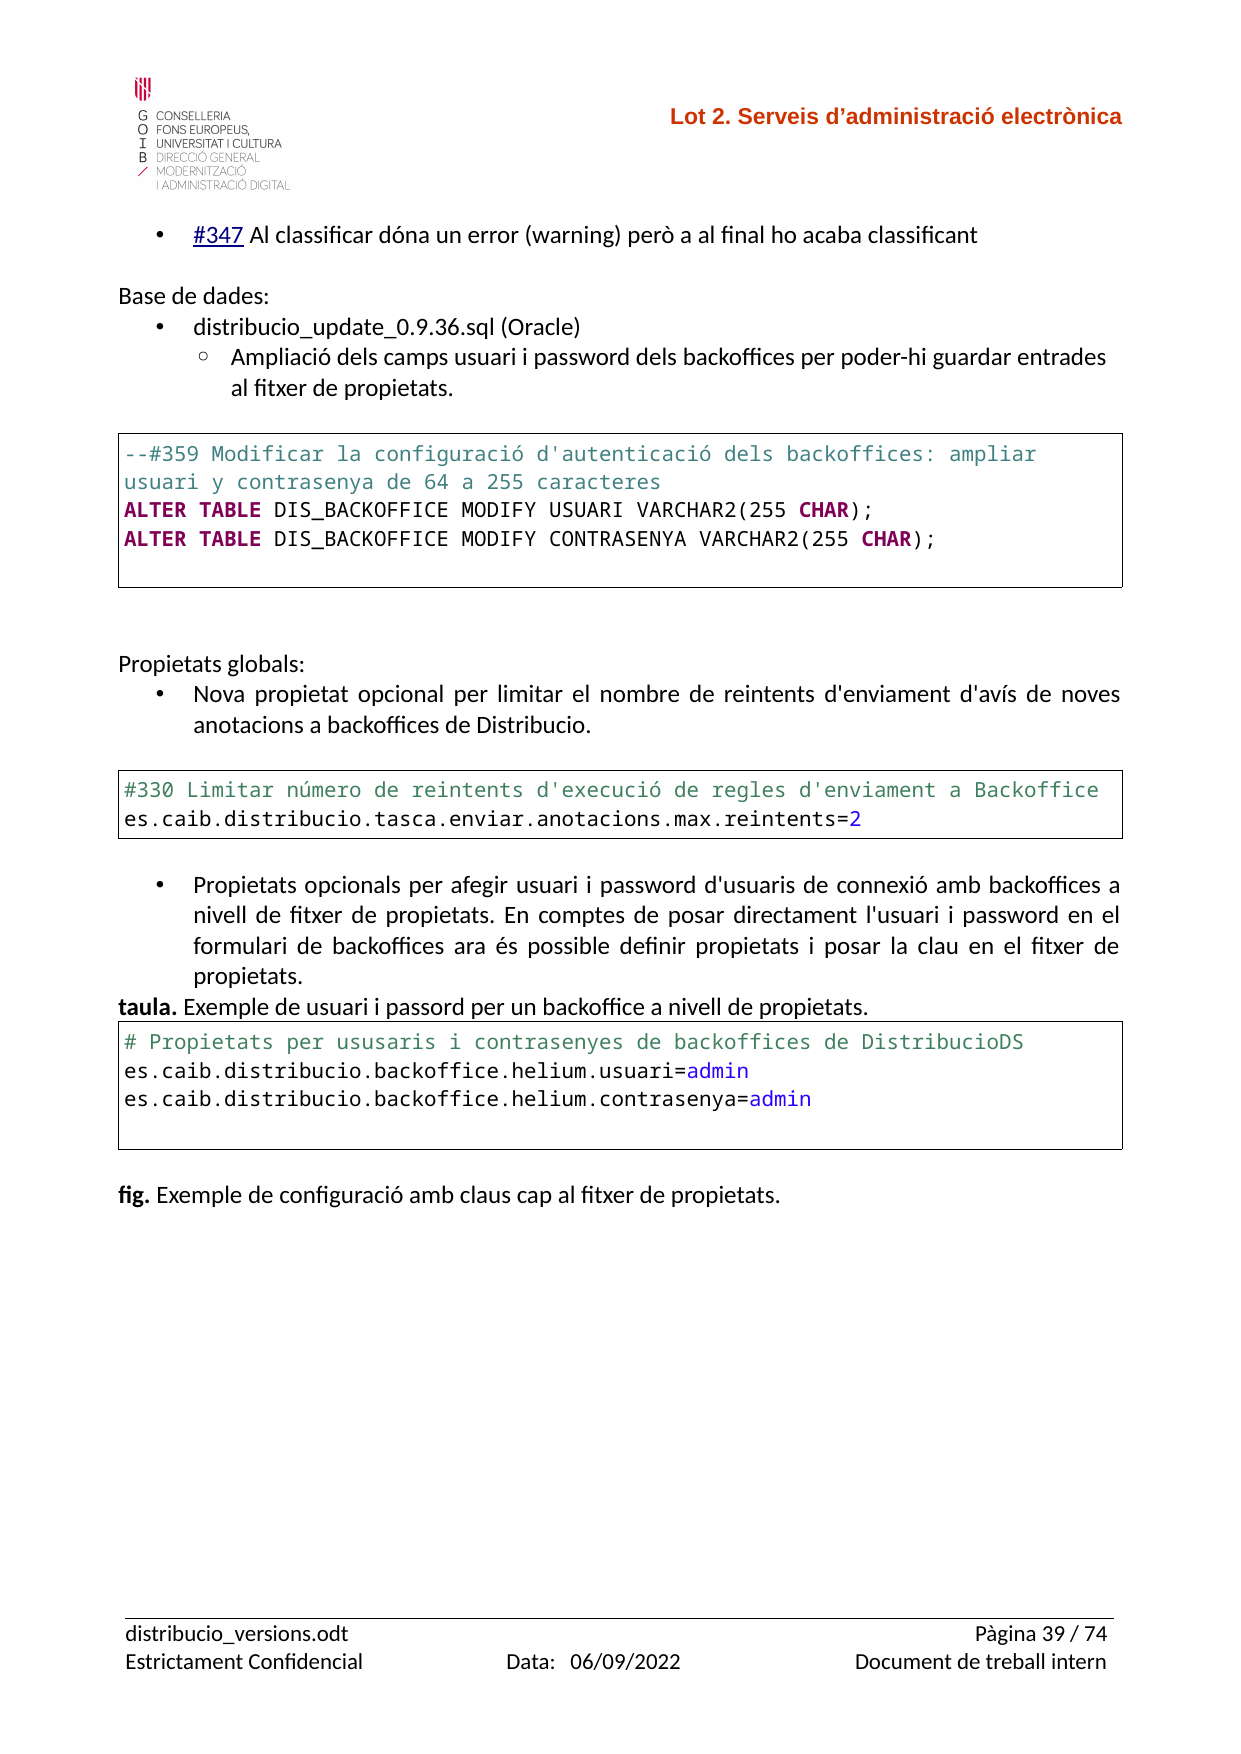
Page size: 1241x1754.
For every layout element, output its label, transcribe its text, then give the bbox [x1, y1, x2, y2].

text fig. Exemple de configuració amb claus cap al fitxer de propietats. [118, 1179, 1122, 1210]
table_header --#359 Modificar la configuració d'autenticació dels backoffices: ampliar usuari y contrasenya de 64 a 255 caracteres ALTER TABLE DIS_BACKOFFICE MODIFY USUARI VARCHAR2(255 CHAR); ALTER TABLE DIS_BACKOFFICE MODIFY CONTRASENYA VARCHAR2(255 CHAR); [119, 434, 1122, 587]
text Base de dades: [118, 280, 1122, 311]
list Ampliació dels camps usuari i password dels backoffices per poder-hi guardar entrades al fitxer de propietats. [193, 341, 1122, 402]
list distribucio_update_0.9.36.sql (Oracle) [156, 311, 1122, 341]
text taula. Exemple de usuari i passord per un backoffice a nivell de propietats. [118, 991, 1122, 1021]
table_header # Propietats per ususaris i contrasenyes de backoffices de DistribucioDS es.caib.distribucio.backoffice.helium.usuari=admin es.caib.distribucio.backoffice.helium.contrasenya=admin [119, 1022, 1122, 1149]
list Propietats opcionals per afegir usuari i password d'usuaris de connexió amb backoffices a nivell de fitxer de propietats. En comptes de posar directament l'usuari i password en el formulari de backoffices ara és possible definir propietats i posar la clau en el fitxer de propietats. [156, 869, 1122, 991]
list #347 Al classificar dóna un error (warning) però a al final ho acaba classificant [156, 219, 1122, 250]
table_header #330 Limitar número de reintents d'execució de regles d'enviament a Backoffice es.caib.distribucio.tasca.enviar.anotacions.max.reintents=2 [119, 771, 1122, 838]
picture [126, 70, 299, 197]
text Propietats globals: [118, 648, 1122, 678]
list Nova propietat opcional per limitar el nombre de reintents d'enviament d'avís de noves anotacions a backoffices de Distribucio. [156, 678, 1122, 739]
